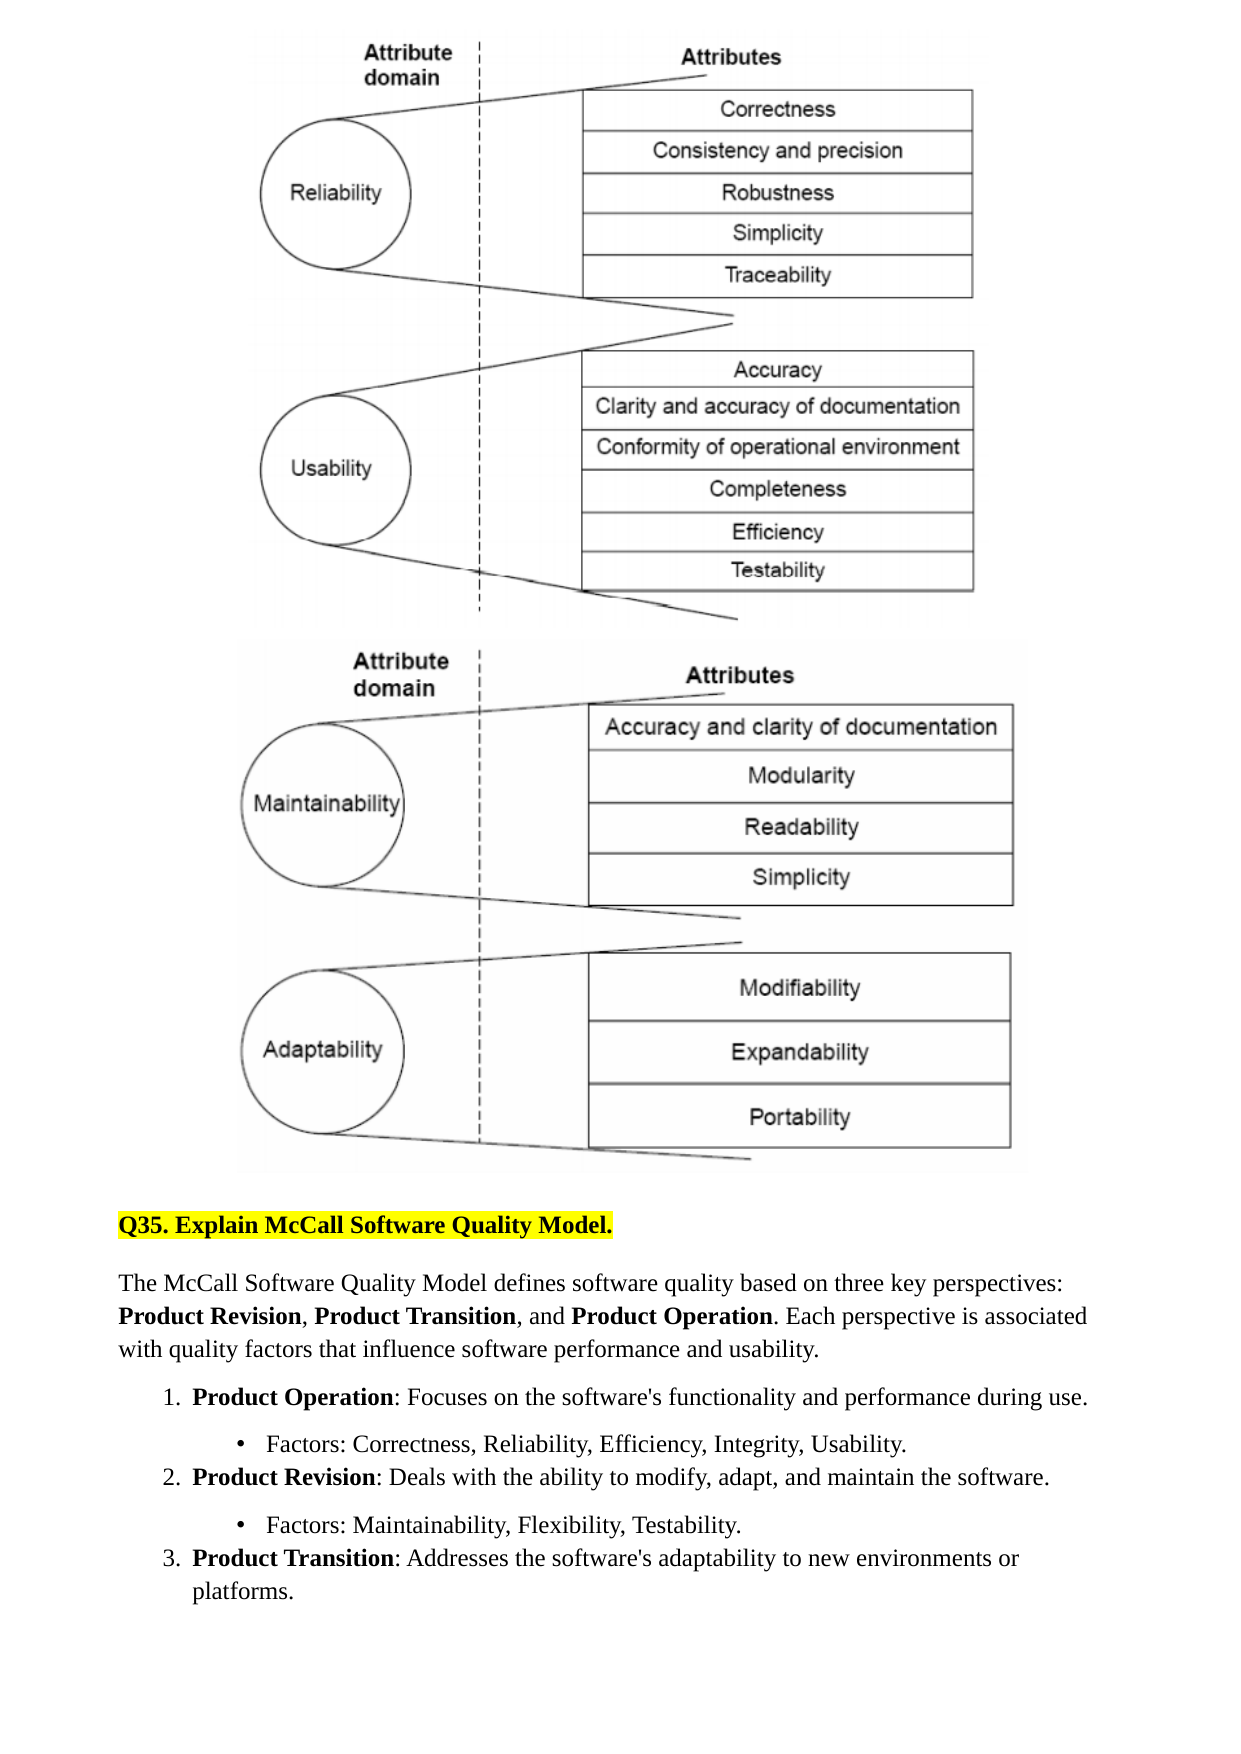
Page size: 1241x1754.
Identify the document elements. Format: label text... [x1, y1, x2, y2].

list Product Revision: Deals with the ability to modify, adapt, and maintain the software. [162, 1462, 1122, 1491]
list Factors: Correctness, Reliability, Efficiency, Integrity, Usability. [236, 1429, 1122, 1458]
list Product Transition: Addresses the software's adaptability to new environments or platforms. [162, 1543, 1122, 1605]
text The McCall Software Quality Model defines software quality based on three key perspectives: Product Revision, Product Transition, and Product Operation. Each perspective is associated with quality factors that influence software performance and usability. [118, 1268, 1122, 1363]
picture [229, 21, 1029, 1178]
list Factors: Maintainability, Flexibility, Testability. [236, 1510, 1122, 1539]
list Product Operation: Focuses on the software's functionality and performance during use. [162, 1382, 1122, 1411]
text Q35. Explain McCall Software Quality Model. [118, 1211, 1122, 1239]
